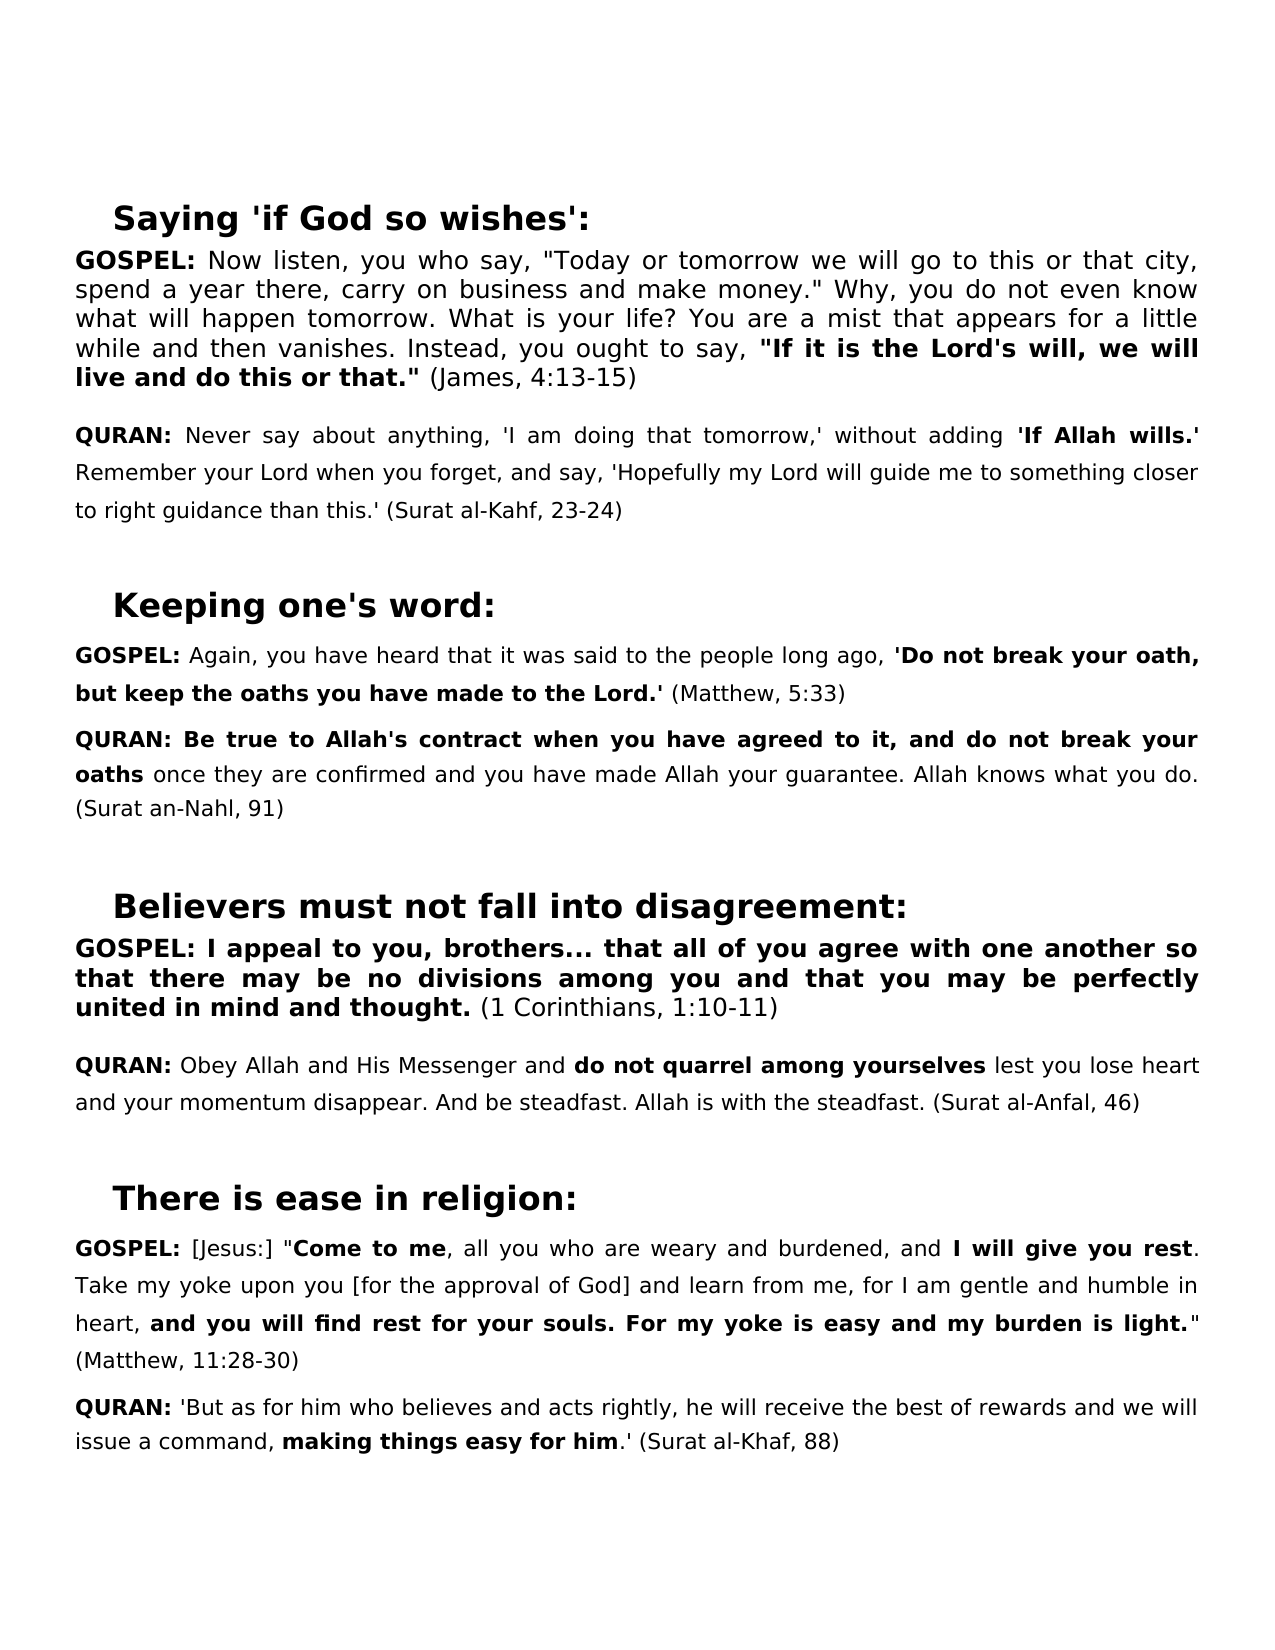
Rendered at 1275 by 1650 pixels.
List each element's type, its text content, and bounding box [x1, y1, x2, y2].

subtitle Saying 'if God so wishes': [112, 199, 1200, 238]
text QURAN: Be true to Allah's contract when you have agreed to it, and do not break your oaths once they are confirmed and you have made Allah your guarantee. Allah knows what you do. (Surat an-Nahl, 91) [75, 720, 1200, 823]
text QURAN: Obey Allah and His Messenger and do not quarrel among yourselves lest you lose heart and your momentum disappear. And be steadfast. Allah is with the steadfast. (Surat al-Anfal, 46) [75, 1043, 1200, 1118]
text GOSPEL: Again, you have heard that it was said to the people long ago, 'Do not break your oath, but keep the oaths you have made to the Lord.' (Matthew, 5:33) [75, 634, 1200, 709]
text GOSPEL: Now listen, you who say, "Today or tomorrow we will go to this or that city, spend a year there, carry on business and make money." Why, you do not even know what will happen tomorrow. What is your life? You are a mist that appears for a little while and then vanishes. Instead, you ought to say, "If it is the Lord's will, we will live and do this or that." (James, 4:13-15) [75, 246, 1200, 392]
text QURAN: Never say about anything, 'I am doing that tomorrow,' without adding 'If Allah wills.' Remember your Lord when you forget, and say, 'Hopefully my Lord will guide me to something closer to right guidance than this.' (Surat al-Kahf, 23-24) [75, 413, 1200, 526]
subtitle There is ease in religion: [112, 1179, 1200, 1218]
subtitle Believers must not fall into disagreement: [112, 887, 1200, 926]
text GOSPEL: [Jesus:] "Come to me, all you who are weary and burdened, and I will give you rest. Take my yoke upon you [for the approval of God] and learn from me, for I am gentle and humble in heart, and you will find rest for your souls. For my yoke is easy and my burden is light." (Matthew, 11:28-30) [75, 1226, 1200, 1376]
subtitle Keeping one's word: [112, 586, 1200, 625]
text GOSPEL: I appeal to you, brothers... that all of you agree with one another so that there may be no divisions among you and that you may be perfectly united in mind and thought. (1 Corinthians, 1:10-11) [75, 935, 1200, 1022]
text QURAN: 'But as for him who believes and acts rightly, he will receive the best of rewards and we will issue a command, making things easy for him.' (Surat al-Khaf, 88) [75, 1388, 1200, 1457]
